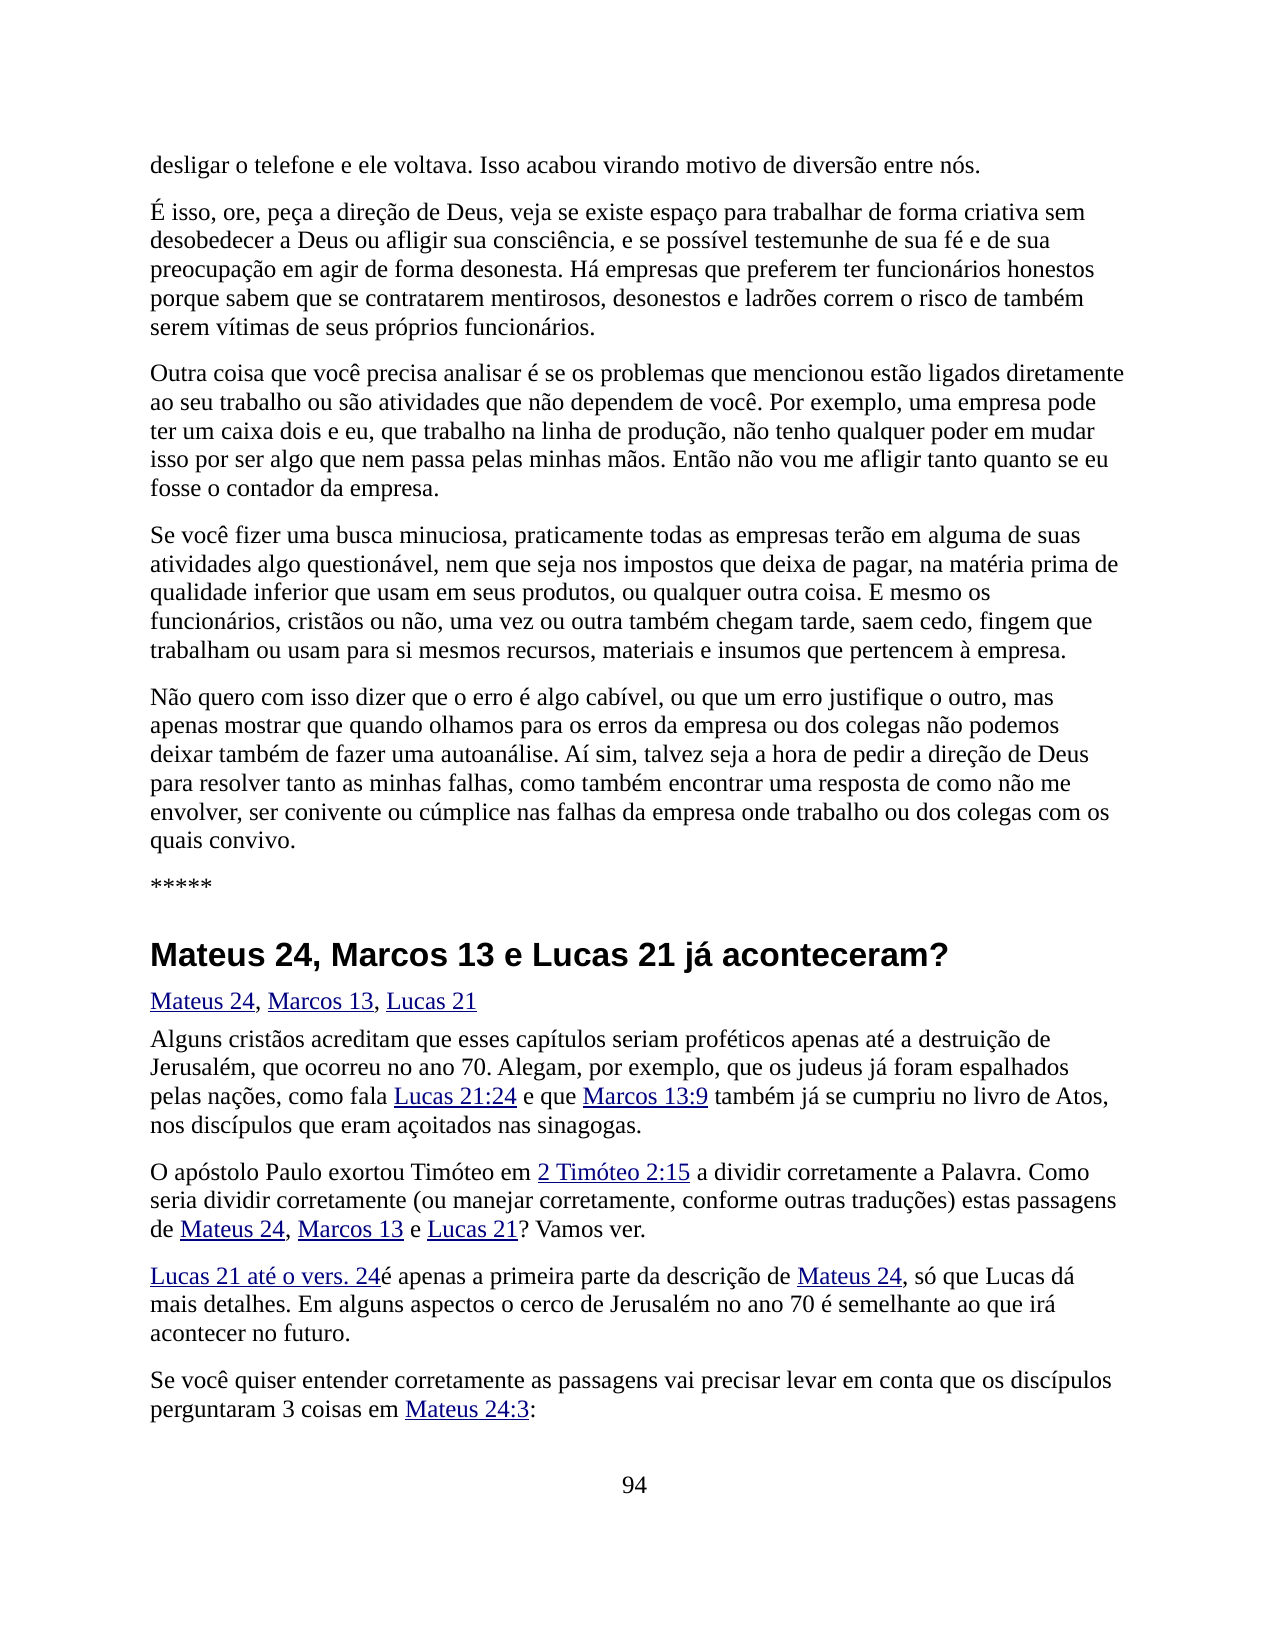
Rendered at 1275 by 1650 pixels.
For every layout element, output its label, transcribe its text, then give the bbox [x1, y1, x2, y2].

text ***** [150, 872, 1125, 901]
text Outra coisa que você precisa analisar é se os problemas que mencionou estão ligados diretamente ao seu trabalho ou são atividades que não dependem de você. Por exemplo, uma empresa pode ter um caixa dois e eu, que trabalho na linha de produção, não tenho qualquer poder em mudar isso por ser algo que nem passa pelas minhas mãos. Então não vou me afligir tanto quanto se eu fosse o contador da empresa. [150, 358, 1125, 502]
subtitle Mateus 24, Marcos 13 e Lucas 21 já aconteceram? [150, 935, 1125, 973]
text Se você quiser entender corretamente as passagens vai precisar levar em conta que os discípulos perguntaram 3 coisas em Mateus 24:3: [150, 1365, 1125, 1422]
text O apóstolo Paulo exortou Timóteo em 2 Timóteo 2:15 a dividir corretamente a Palavra. Como seria dividir corretamente (ou manejar corretamente, conforme outras traduções) estas passagens de Mateus 24, Marcos 13 e Lucas 21? Vamos ver. [150, 1157, 1125, 1243]
text É isso, ore, peça a direção de Deus, veja se existe espaço para trabalhar de forma criativa sem desobedecer a Deus ou afligir sua consciência, e se possível testemunhe de sua fé e de sua preocupação em agir de forma desonesta. Há empresas que preferem ter funcionários honestos porque sabem que se contratarem mentirosos, desonestos e ladrões correm o risco de também serem vítimas de seus próprios funcionários. [150, 197, 1125, 340]
text Alguns cristãos acreditam que esses capítulos seriam proféticos apenas até a destruição de Jerusalém, que ocorreu no ano 70. Alegam, por exemplo, que os judeus já foram espalhados pelas nações, como fala Lucas 21:24 e que Marcos 13:9 também já se cumpriu no livro de Atos, nos discípulos que eram açoitados nas sinagogas. [150, 1024, 1125, 1139]
text Se você fizer uma busca minuciosa, praticamente todas as empresas terão em alguma de suas atividades algo questionável, nem que seja nos impostos que deixa de pagar, na matéria prima de qualidade inferior que usam em seus produtos, ou qualquer outra coisa. E mesmo os funcionários, cristãos ou não, uma vez ou outra também chegam tarde, saem cedo, fingem que trabalham ou usam para si mesmos recursos, materiais e insumos que pertencem à empresa. [150, 520, 1125, 664]
text Não quero com isso dizer que o erro é algo cabível, ou que um erro justifique o outro, mas apenas mostrar que quando olhamos para os erros da empresa ou dos colegas não podemos deixar também de fazer uma autoanálise. Aí sim, talvez seja a hora de pedir a direção de Deus para resolver tanto as minhas falhas, como também encontrar uma resposta de como não me envolver, ser conivente ou cúmplice nas falhas da empresa onde trabalho ou dos colegas com os quais convivo. [150, 682, 1125, 854]
text Mateus 24, Marcos 13, Lucas 21 [150, 986, 1125, 1015]
text Lucas 21 até o vers. 24é apenas a primeira parte da descrição de Mateus 24, só que Lucas dá mais detalhes. Em alguns aspectos o cerco de Jerusalém no ano 70 é semelhante ao que irá acontecer no futuro. [150, 1261, 1125, 1347]
text desligar o telefone e ele voltava. Isso acabou virando motivo de diversão entre nós. [150, 150, 1125, 179]
